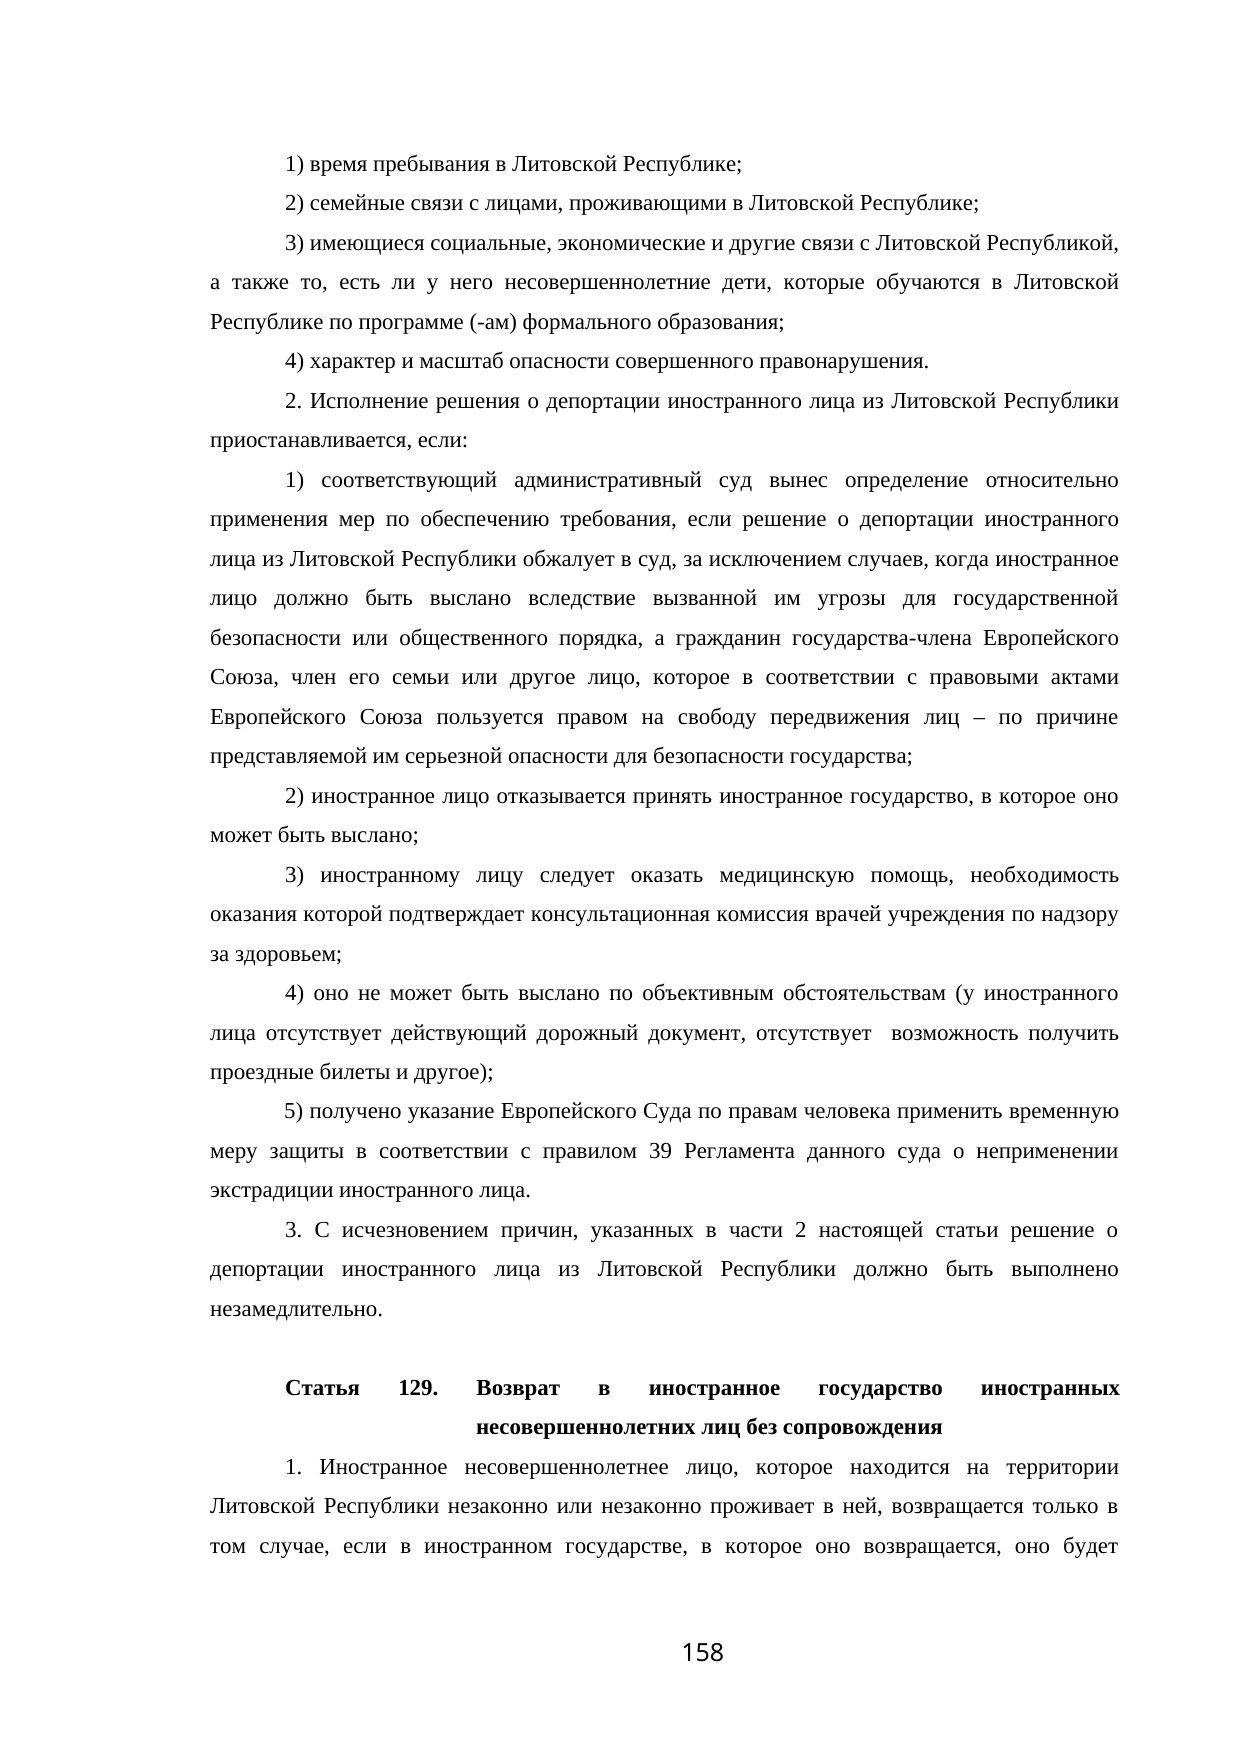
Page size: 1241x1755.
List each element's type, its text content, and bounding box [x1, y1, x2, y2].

text 3. С исчезновением причин, указанных в части 2 настоящей статьи решение о депортации иностранного лица из Литовской Республики должно быть выполнено незамедлительно. [210, 1216, 1120, 1321]
text 3) имеющиеся социальные, экономические и другие связи с Литовской Республикой, а также то, есть ли у него несовершеннолетние дети, которые обучаются в Литовской Республике по программе (-ам) формального образования; [210, 229, 1120, 334]
text Статья 129. Возврат в иностранное государство иностранных несовершеннолетних лиц без сопровождения [285, 1374, 1120, 1440]
text 1) время пребывания в Литовской Республике; [210, 150, 1120, 176]
text 3) иностранному лицу следует оказать медицинскую помощь, необходимость оказания которой подтверждает консультационная комиссия врачей учреждения по надзору за здоровьем; [210, 861, 1120, 966]
text 2. Исполнение решения о депортации иностранного лица из Литовской Республики приостанавливается, если: [210, 387, 1120, 453]
text 1) соответствующий административный суд вынес определение относительно применения мер по обеспечению требования, если решение о депортации иностранного лица из Литовской Республики обжалует в суд, за исключением случаев, когда иностранное лицо должно быть выслано вследствие вызванной им угрозы для государственной безопасности или общественного порядка, а гражданин государства-члена Европейского Союза, член его семьи или другое лицо, которое в соответствии с правовыми актами Европейского Союза пользуется правом на свободу передвижения лиц – по причине представляемой им серьезной опасности для безопасности государства; [210, 466, 1120, 768]
text 2) семейные связи с лицами, проживающими в Литовской Республике; [210, 189, 1120, 216]
text 4) оно не может быть выслано по объективным обстоятельствам (у иностранного лица отсутствует действующий дорожный документ, отсутствует возможность получить проездные билеты и другое); [210, 979, 1120, 1084]
text 4) характер и масштаб опасности совершенного правонарушения. [210, 347, 1120, 374]
text 5) получено указание Европейского Суда по правам человека применить временную меру защиты в соответствии с правилом 39 Регламента данного суда о неприменении экстрадиции иностранного лица. [210, 1097, 1120, 1203]
text 1. Иностранное несовершеннолетнее лицо, которое находится на территории Литовской Республики незаконно или незаконно проживает в ней, возвращается только в том случае, если в иностранном государстве, в которое оно возвращается, оно будет [210, 1453, 1120, 1558]
text 2) иностранное лицо отказывается принять иностранное государство, в которое оно может быть выслано; [210, 782, 1120, 847]
